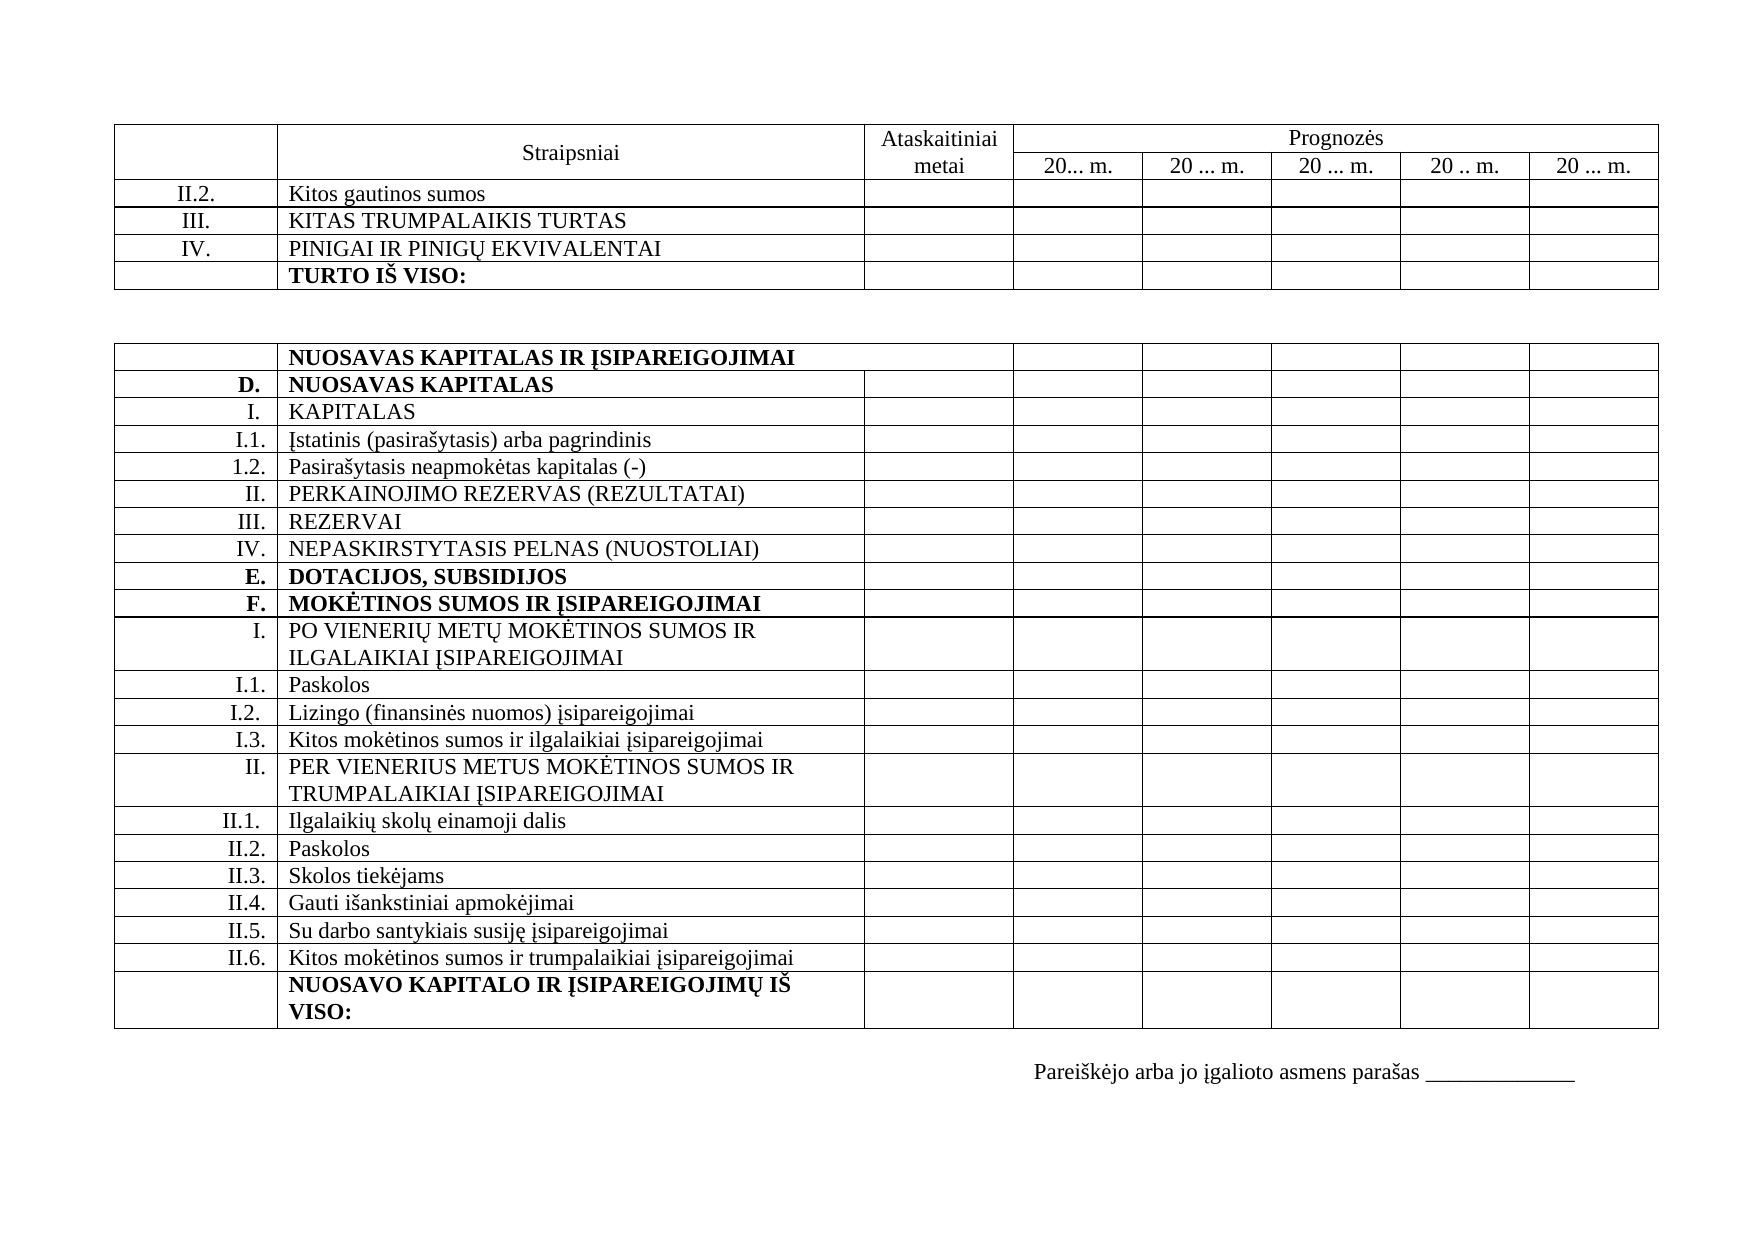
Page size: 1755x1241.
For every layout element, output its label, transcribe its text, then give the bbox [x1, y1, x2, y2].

table_cell [1530, 972, 1658, 1028]
table_cell IV. [115, 535, 277, 562]
table_cell [1401, 754, 1529, 806]
table_cell [1014, 889, 1142, 916]
table_cell [865, 290, 1014, 316]
table_cell Kitos mokėtinos sumos ir ilgalaikiai įsipareigojimai [278, 726, 864, 752]
table_cell [1530, 563, 1658, 589]
table_cell [1143, 180, 1271, 206]
table_cell II. [115, 754, 277, 806]
table_cell [1401, 180, 1529, 206]
table_cell [1401, 807, 1529, 833]
table_cell I.3. [115, 726, 277, 752]
table_cell [1530, 944, 1658, 971]
table_cell [865, 972, 1013, 1028]
table_cell [1014, 344, 1142, 370]
table_cell [1272, 807, 1400, 833]
table_cell [1401, 426, 1529, 452]
table_cell TURTO IŠ VISO: [278, 262, 864, 288]
table_cell PERKAINOJIMO REZERVAS (REZULTATAI) [278, 481, 864, 507]
table_cell [1014, 398, 1142, 425]
table_cell [1014, 726, 1142, 752]
table_cell NUOSAVAS KAPITALAS IR ĮSIPAREIGOJIMAI [278, 344, 864, 370]
table_cell [865, 453, 1013, 479]
table_header Ataskaitiniai metai [865, 125, 1013, 179]
table_cell [1143, 862, 1271, 888]
table_cell NUOSAVO KAPITALO IR ĮSIPAREIGOJIMŲ IŠ VISO: [278, 972, 864, 1028]
table_cell Kitos mokėtinos sumos ir trumpalaikiai įsipareigojimai [278, 944, 864, 971]
table_cell IV. [115, 235, 277, 261]
table_cell III. [115, 508, 277, 534]
table_cell [1143, 944, 1271, 971]
table_cell Gauti išankstiniai apmokėjimai [278, 889, 864, 916]
table_cell [1014, 262, 1142, 288]
table_cell [865, 262, 1013, 288]
table_cell Skolos tiekėjams [278, 862, 864, 888]
table_cell [1014, 807, 1142, 833]
table_cell [1272, 371, 1400, 397]
table_cell [1530, 371, 1658, 397]
table_cell [1014, 862, 1142, 888]
table_cell [1401, 726, 1529, 752]
table_cell [115, 262, 277, 288]
table_cell II.2. [115, 180, 277, 206]
table_cell [1530, 699, 1658, 725]
table_cell [1014, 563, 1142, 589]
table_cell [1272, 180, 1400, 206]
table_cell NEPASKIRSTYTASIS PELNAS (NUOSTOLIAI) [278, 535, 864, 562]
table_cell Pasirašytasis neapmokėtas kapitalas (-) [278, 453, 864, 479]
table_header [115, 125, 277, 179]
table_cell Įstatinis (pasirašytasis) arba pagrindinis [278, 426, 864, 452]
table_cell II.4. [115, 889, 277, 916]
table_cell [1272, 453, 1400, 479]
table_cell [1014, 535, 1142, 562]
table_cell [1014, 835, 1142, 861]
table_cell [115, 344, 277, 370]
table_cell II.1. [115, 807, 277, 833]
table_cell [865, 862, 1013, 888]
table_cell [1400, 290, 1529, 316]
table_cell PO VIENERIŲ METŲ MOKĖTINOS SUMOS IR ILGALAIKIAI ĮSIPAREIGOJIMAI [278, 618, 864, 670]
table_cell [1014, 590, 1142, 616]
table_cell [1014, 699, 1142, 725]
table_cell [1014, 917, 1142, 943]
table_cell [1530, 426, 1658, 452]
table_cell [1401, 208, 1529, 234]
table_cell [1143, 754, 1271, 806]
table_cell [1530, 917, 1658, 943]
table_cell [1272, 590, 1400, 616]
table_cell [1014, 671, 1142, 698]
table_cell [865, 671, 1013, 698]
table_cell [865, 481, 1013, 507]
table_cell [115, 972, 277, 1028]
table_cell [1272, 290, 1400, 316]
table_cell [1014, 235, 1142, 261]
table_cell [1143, 371, 1271, 397]
table_cell [1143, 508, 1271, 534]
table_cell [1400, 316, 1529, 342]
table_cell [1014, 371, 1142, 397]
table_cell [1401, 508, 1529, 534]
table_cell [1530, 235, 1658, 261]
table_cell [865, 180, 1013, 206]
table_header Prognozės [1014, 125, 1658, 152]
table_cell [1014, 180, 1142, 206]
table_cell [115, 316, 277, 342]
table_cell [1272, 235, 1400, 261]
table_cell [1530, 671, 1658, 698]
table_cell [865, 563, 1013, 589]
table_cell [1272, 671, 1400, 698]
table_cell II.3. [115, 862, 277, 888]
table_cell [865, 208, 1013, 234]
table_cell MOKĖTINOS SUMOS IR ĮSIPAREIGOJIMAI [278, 590, 864, 616]
table_cell [1401, 344, 1529, 370]
table_cell [1143, 398, 1271, 425]
table_cell [1529, 290, 1658, 316]
table_cell [1014, 426, 1142, 452]
table_cell [1530, 835, 1658, 861]
table_cell II.6. [115, 944, 277, 971]
table_cell [1272, 262, 1400, 288]
table_cell 1.2. [115, 453, 277, 479]
table_cell [865, 344, 1013, 370]
table_cell [1143, 344, 1271, 370]
table_cell [1014, 316, 1143, 342]
table_cell [865, 371, 1013, 397]
table_cell [1530, 754, 1658, 806]
table_cell [865, 699, 1013, 725]
table_cell 20 ... m. [1143, 153, 1271, 179]
table_cell [1530, 726, 1658, 752]
table_cell 20... m. [1014, 153, 1142, 179]
table_cell [1401, 235, 1529, 261]
table_cell KITAS TRUMPALAIKIS TURTAS [278, 208, 864, 234]
table_cell I.1. [115, 426, 277, 452]
table_cell NUOSAVAS KAPITALAS [278, 371, 864, 397]
table_cell F. [115, 590, 277, 616]
table_cell II.2. [115, 835, 277, 861]
table_cell Lizingo (finansinės nuomos) įsipareigojimai [278, 699, 864, 725]
table_cell [1272, 508, 1400, 534]
table_cell [1401, 835, 1529, 861]
table_cell [1401, 862, 1529, 888]
table_cell E. [115, 563, 277, 589]
table_cell [1530, 180, 1658, 206]
table_cell [865, 398, 1013, 425]
text Pareiškėjo arba jo įgalioto asmens parašas _____________ [103, 1058, 1666, 1084]
table_cell [1143, 972, 1271, 1028]
table_cell [1143, 208, 1271, 234]
table_cell DOTACIJOS, SUBSIDIJOS [278, 563, 864, 589]
table_cell 20 .. m. [1401, 153, 1529, 179]
table_cell [1401, 671, 1529, 698]
table_cell [277, 316, 864, 342]
table_cell [1014, 508, 1142, 534]
table_cell 20 ... m. [1272, 153, 1400, 179]
table_cell [1401, 398, 1529, 425]
table_cell [865, 508, 1013, 534]
table_cell KAPITALAS [278, 398, 864, 425]
table_cell [865, 754, 1013, 806]
table_cell [1143, 235, 1271, 261]
table_cell [1401, 453, 1529, 479]
table_cell [1272, 618, 1400, 670]
table_cell [1401, 699, 1529, 725]
table_cell I. [115, 398, 277, 425]
table_cell [1272, 398, 1400, 425]
table_cell [1401, 535, 1529, 562]
table_cell [1143, 535, 1271, 562]
table_cell [1143, 726, 1271, 752]
table_cell [115, 290, 277, 316]
table_cell [1014, 290, 1143, 316]
table_cell [1530, 590, 1658, 616]
table_cell II.5. [115, 917, 277, 943]
table_cell [865, 889, 1013, 916]
table_cell [1401, 590, 1529, 616]
table_cell [1143, 807, 1271, 833]
table_cell [1014, 618, 1142, 670]
table_cell [1530, 618, 1658, 670]
table_cell [1401, 481, 1529, 507]
table_cell [1143, 262, 1271, 288]
table_cell [1401, 618, 1529, 670]
table_cell D. [115, 371, 277, 397]
table_cell PER VIENERIUS METUS MOKĖTINOS SUMOS IR TRUMPALAIKIAI ĮSIPAREIGOJIMAI [278, 754, 864, 806]
table_cell Paskolos [278, 671, 864, 698]
table_cell [865, 726, 1013, 752]
table_cell [1143, 917, 1271, 943]
table_cell [865, 426, 1013, 452]
table_cell [1272, 726, 1400, 752]
table_cell [1401, 889, 1529, 916]
table_cell [1272, 426, 1400, 452]
table_cell [865, 835, 1013, 861]
table_cell [1272, 316, 1400, 342]
table_cell [1401, 944, 1529, 971]
table_cell [1143, 426, 1271, 452]
table_cell [1530, 262, 1658, 288]
table_cell [1272, 889, 1400, 916]
table_cell [1401, 972, 1529, 1028]
table_cell [1530, 453, 1658, 479]
table_cell [1143, 316, 1272, 342]
table_cell [1272, 862, 1400, 888]
table_cell [1530, 344, 1658, 370]
table_cell [865, 590, 1013, 616]
table_cell [1272, 944, 1400, 971]
table_cell [1143, 618, 1271, 670]
table_cell [1143, 290, 1272, 316]
table_cell [1143, 481, 1271, 507]
table_cell [1272, 699, 1400, 725]
table_cell [1014, 754, 1142, 806]
table_cell [865, 618, 1013, 670]
table_cell [1143, 671, 1271, 698]
table_cell II. [115, 481, 277, 507]
table_cell [1530, 508, 1658, 534]
table_cell [1530, 862, 1658, 888]
table_cell [865, 944, 1013, 971]
table_cell 20 ... m. [1530, 153, 1658, 179]
table_cell Paskolos [278, 835, 864, 861]
table_cell [1530, 398, 1658, 425]
table_cell [1401, 563, 1529, 589]
table_cell [1143, 563, 1271, 589]
table_cell [1272, 835, 1400, 861]
table_cell [1272, 917, 1400, 943]
table_cell [1143, 590, 1271, 616]
table_cell REZERVAI [278, 508, 864, 534]
table_header Straipsniai [278, 125, 864, 179]
table_cell Su darbo santykiais susiję įsipareigojimai [278, 917, 864, 943]
table_cell [1272, 535, 1400, 562]
table_cell [1014, 453, 1142, 479]
table_cell [1014, 208, 1142, 234]
table_cell [1401, 262, 1529, 288]
table_cell [1143, 889, 1271, 916]
table_cell [1272, 563, 1400, 589]
table_cell I. [115, 618, 277, 670]
table_cell I.2. [115, 699, 277, 725]
table_cell [1272, 972, 1400, 1028]
table_cell [277, 290, 864, 316]
table_cell [1530, 208, 1658, 234]
table_cell [865, 535, 1013, 562]
table_cell [1014, 944, 1142, 971]
table_cell PINIGAI IR PINIGŲ EKVIVALENTAI [278, 235, 864, 261]
table_cell [1530, 481, 1658, 507]
table_cell [1401, 917, 1529, 943]
table_cell I.1. [115, 671, 277, 698]
table_cell [1272, 754, 1400, 806]
table_cell [1143, 699, 1271, 725]
table_cell [1143, 835, 1271, 861]
table_cell Ilgalaikių skolų einamoji dalis [278, 807, 864, 833]
table_cell [1530, 535, 1658, 562]
table_cell [1014, 972, 1142, 1028]
table_cell [865, 316, 1014, 342]
table_cell [1530, 807, 1658, 833]
table_cell [1530, 889, 1658, 916]
table_cell [1529, 316, 1658, 342]
table_cell [865, 807, 1013, 833]
table_cell [1143, 453, 1271, 479]
table_cell III. [115, 208, 277, 234]
table_cell [1272, 208, 1400, 234]
table_cell [865, 235, 1013, 261]
table_cell [1272, 481, 1400, 507]
table_cell [1014, 481, 1142, 507]
table_cell [1272, 344, 1400, 370]
table_cell Kitos gautinos sumos [278, 180, 864, 206]
table_cell [865, 917, 1013, 943]
table_cell [1401, 371, 1529, 397]
